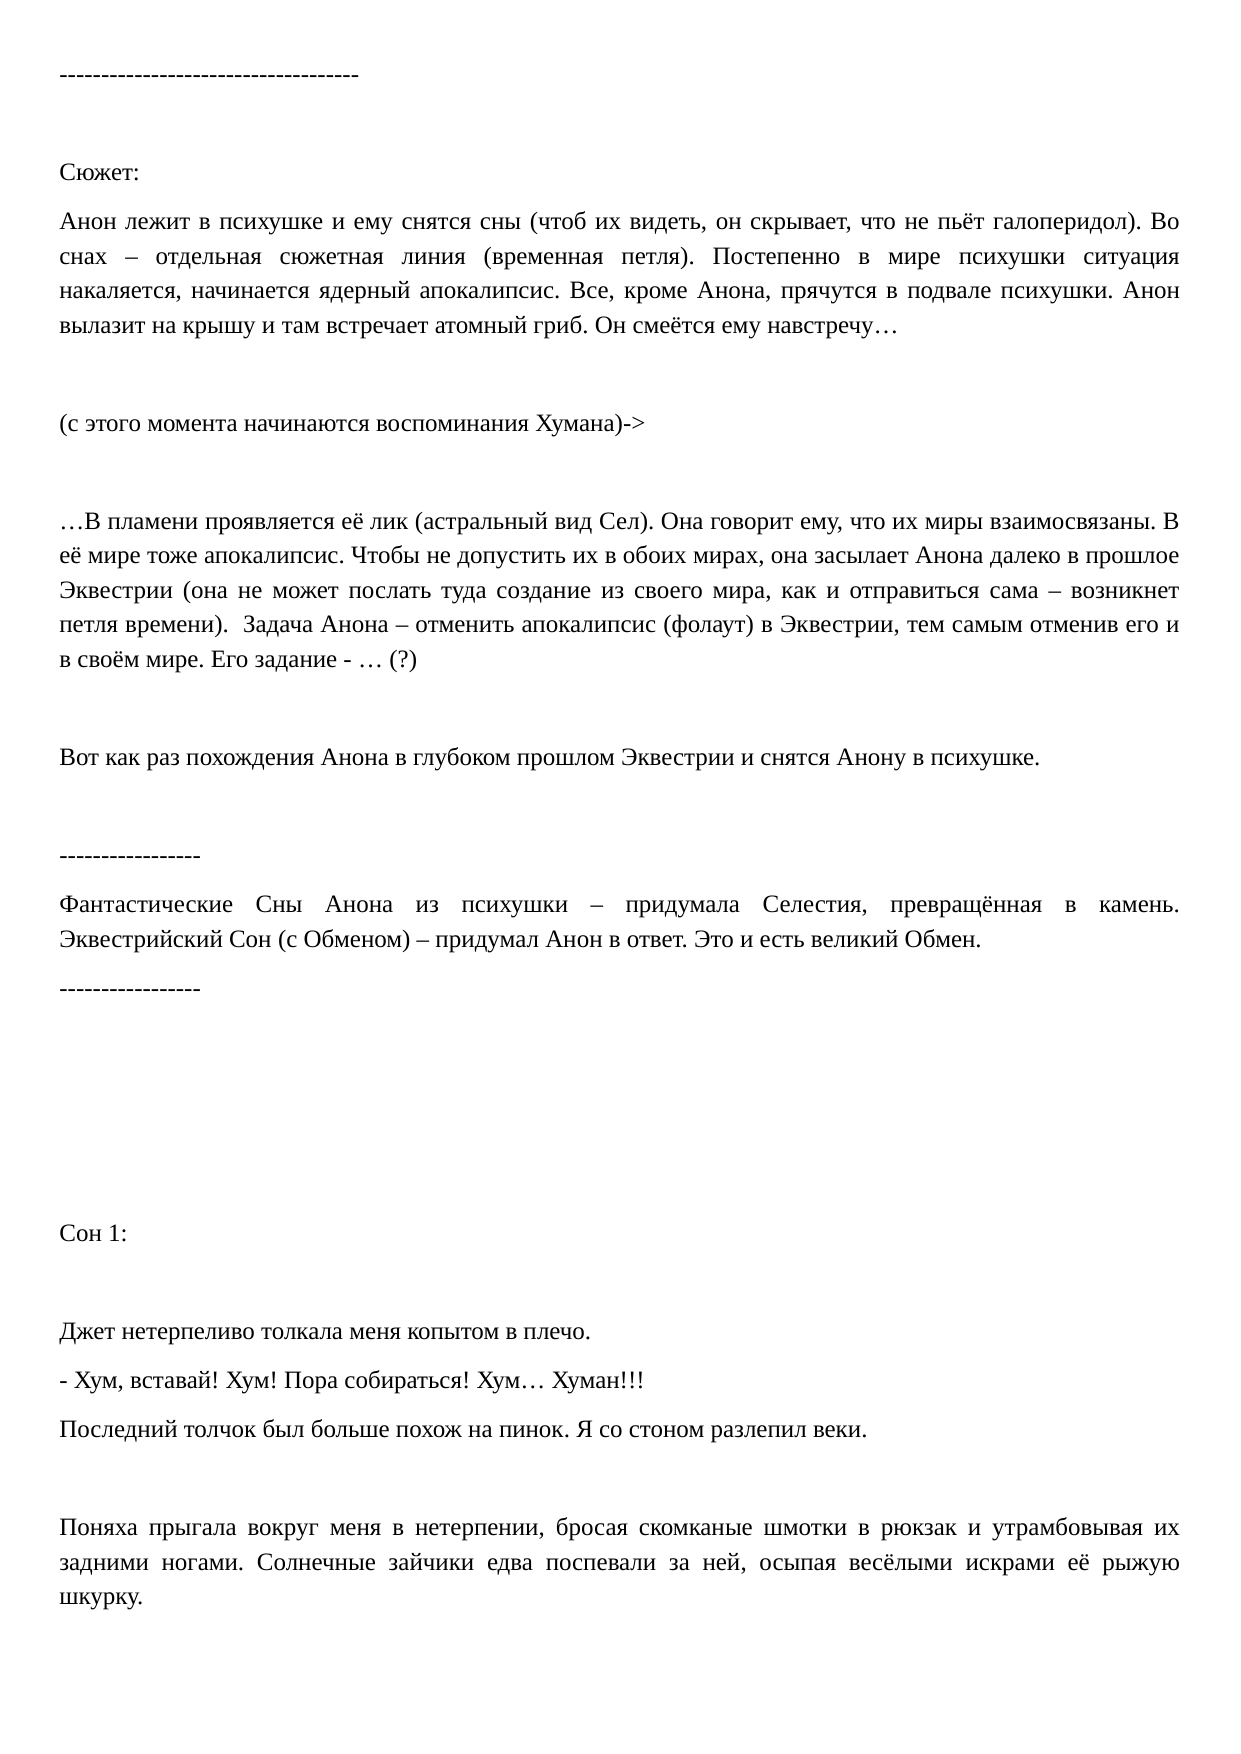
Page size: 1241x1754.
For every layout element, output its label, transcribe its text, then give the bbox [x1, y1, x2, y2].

text Вот как раз похождения Анона в глубоком прошлом Эквестрии и снятся Анону в психушке. [59, 742, 1181, 771]
text …В пламени проявляется её лик (астральный вид Сел). Она говорит ему, что их миры взаимосвязаны. В её мире тоже апокалипсис. Чтобы не допустить их в обоих мирах, она засылает Анона далеко в прошлое Эквестрии (она не может послать туда создание из своего мира, как и отправиться сама – возникнет петля времени). Задача Анона – отменить апокалипсис (фолаут) в Эквестрии, тем самым отменив его и в своём мире. Его задание - … (?) [59, 506, 1181, 673]
text (с этого момента начинаются воспоминания Хумана)-> [59, 408, 1181, 437]
text Джет нетерпеливо толкала меня копытом в плечо. [59, 1316, 1181, 1345]
text Сон 1: [59, 1218, 1181, 1247]
text Поняха прыгала вокруг меня в нетерпении, бросая скомканые шмотки в рюкзак и утрамбовывая их задними ногами. Солнечные зайчики едва поспевали за ней, осыпая весёлыми искрами её рыжую шкурку. [59, 1512, 1181, 1610]
text Сюжет: [59, 157, 1181, 186]
text - Хум, вставай! Хум! Пора собираться! Хум… Хуман!!! [59, 1365, 1181, 1394]
text Анон лежит в психушке и ему снятся сны (чтоб их видеть, он скрывает, что не пьёт галоперидол). Во снах – отдельная сюжетная линия (временная петля). Постепенно в мире психушки ситуация накаляется, начинается ядерный апокалипсис. Все, кроме Анона, прячутся в подвале психушки. Анон вылазит на крышу и там встречает атомный гриб. Он смеётся ему навстречу… [59, 206, 1181, 338]
text ------------------------------------ [59, 59, 1181, 88]
text ----------------- [59, 840, 1181, 869]
text Последний толчок был больше похож на пинок. Я со стоном разлепил веки. [59, 1414, 1181, 1443]
text ----------------- [59, 973, 1181, 1001]
text Фантастические Сны Анона из психушки – придумала Селестия, превращённая в камень. Эквестрийский Сон (с Обменом) – придумал Анон в ответ. Это и есть великий Обмен. [59, 889, 1181, 952]
